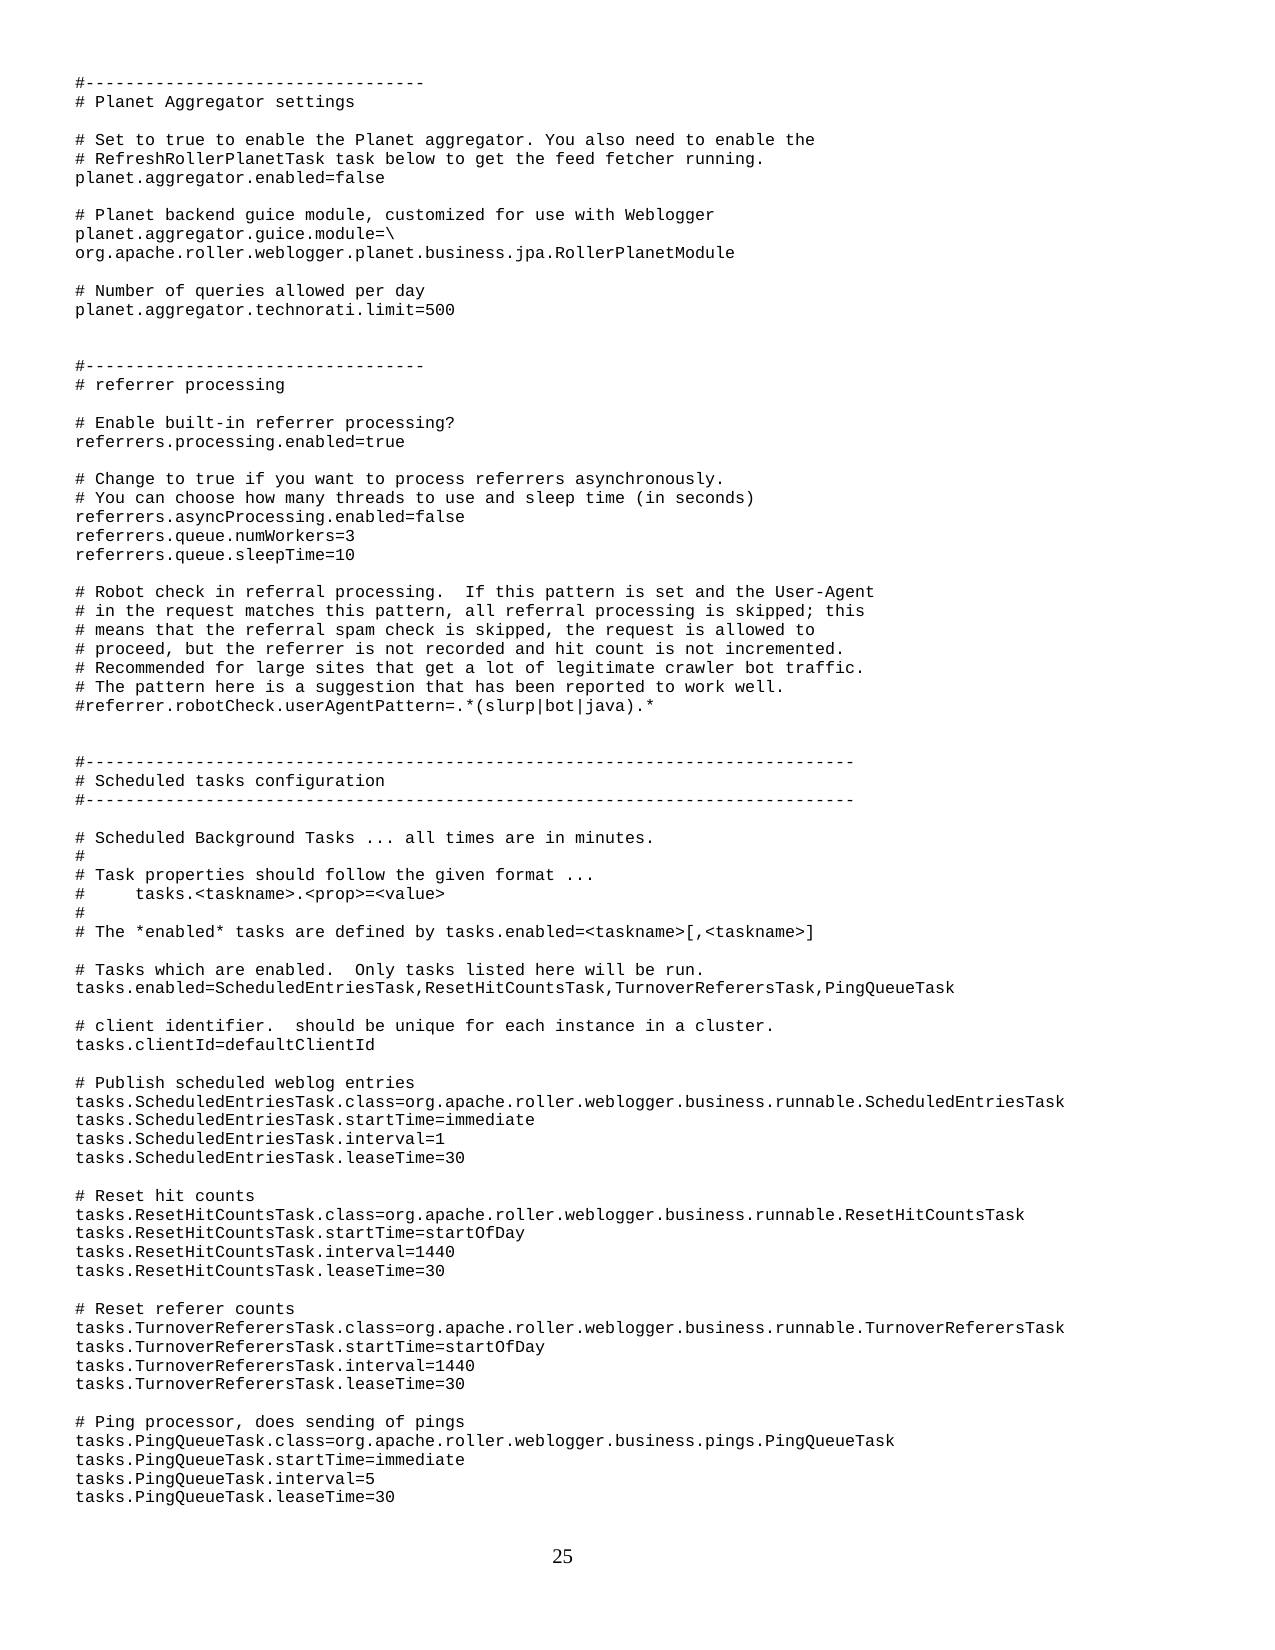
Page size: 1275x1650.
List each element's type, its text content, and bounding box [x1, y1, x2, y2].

text #---------------------------------- [75, 75, 1200, 94]
text tasks.ScheduledEntriesTask.class=org.apache.roller.weblogger.business.runnable.ScheduledEntriesTask [75, 1093, 1200, 1112]
text tasks.PingQueueTask.leaseTime=30 [75, 1489, 1200, 1508]
text tasks.PingQueueTask.interval=5 [75, 1470, 1200, 1489]
text #----------------------------------------------------------------------------- [75, 791, 1200, 810]
text # Reset hit counts [75, 1187, 1200, 1206]
text tasks.TurnoverReferersTask.startTime=startOfDay [75, 1338, 1200, 1357]
text # The pattern here is a suggestion that has been reported to work well. [75, 678, 1200, 697]
text # Enable built-in referrer processing? [75, 414, 1200, 433]
text tasks.ResetHitCountsTask.leaseTime=30 [75, 1263, 1200, 1282]
text tasks.ResetHitCountsTask.startTime=startOfDay [75, 1225, 1200, 1244]
text # RefreshRollerPlanetTask task below to get the feed fetcher running. [75, 150, 1200, 169]
text # Reset referer counts [75, 1301, 1200, 1319]
text # Scheduled Background Tasks ... all times are in minutes. [75, 829, 1200, 848]
text tasks.PingQueueTask.startTime=immediate [75, 1451, 1200, 1470]
text # Change to true if you want to process referrers asynchronously. [75, 471, 1200, 490]
text planet.aggregator.enabled=false [75, 169, 1200, 188]
text referrers.queue.numWorkers=3 [75, 527, 1200, 546]
text # Tasks which are enabled. Only tasks listed here will be run. [75, 961, 1200, 980]
text # The *enabled* tasks are defined by tasks.enabled=<taskname>[,<taskname>] [75, 923, 1200, 942]
text tasks.enabled=ScheduledEntriesTask,ResetHitCountsTask,TurnoverReferersTask,PingQueueTask [75, 980, 1200, 999]
text org.apache.roller.weblogger.planet.business.jpa.RollerPlanetModule [75, 245, 1200, 263]
text # referrer processing [75, 377, 1200, 396]
text tasks.ScheduledEntriesTask.interval=1 [75, 1131, 1200, 1150]
text # Robot check in referral processing. If this pattern is set and the User-Agent [75, 584, 1200, 603]
text # Ping processor, does sending of pings [75, 1414, 1200, 1432]
text referrers.processing.enabled=true [75, 433, 1200, 452]
text # in the request matches this pattern, all referral processing is skipped; this [75, 603, 1200, 622]
text # Publish scheduled weblog entries [75, 1074, 1200, 1093]
text # client identifier. should be unique for each instance in a cluster. [75, 1018, 1200, 1037]
text tasks.clientId=defaultClientId [75, 1037, 1200, 1055]
text # Recommended for large sites that get a lot of legitimate crawler bot traffic. [75, 659, 1200, 678]
text tasks.TurnoverReferersTask.class=org.apache.roller.weblogger.business.runnable.TurnoverReferersTask [75, 1319, 1200, 1338]
text # You can choose how many threads to use and sleep time (in seconds) [75, 490, 1200, 509]
text # proceed, but the referrer is not recorded and hit count is not incremented. [75, 641, 1200, 659]
text # Planet Aggregator settings [75, 94, 1200, 113]
text tasks.ScheduledEntriesTask.leaseTime=30 [75, 1150, 1200, 1168]
text # Task properties should follow the given format ... [75, 867, 1200, 886]
text # tasks.<taskname>.<prop>=<value> [75, 886, 1200, 904]
text tasks.TurnoverReferersTask.interval=1440 [75, 1357, 1200, 1376]
text # Planet backend guice module, customized for use with Weblogger [75, 207, 1200, 226]
text # Number of queries allowed per day [75, 282, 1200, 301]
text tasks.PingQueueTask.class=org.apache.roller.weblogger.business.pings.PingQueueTask [75, 1432, 1200, 1451]
text # Set to true to enable the Planet aggregator. You also need to enable the [75, 132, 1200, 150]
text planet.aggregator.technorati.limit=500 [75, 301, 1200, 320]
text # means that the referral spam check is skipped, the request is allowed to [75, 622, 1200, 641]
text tasks.ScheduledEntriesTask.startTime=immediate [75, 1112, 1200, 1131]
text planet.aggregator.guice.module=\ [75, 226, 1200, 245]
text #----------------------------------------------------------------------------- [75, 754, 1200, 773]
text #referrer.robotCheck.userAgentPattern=.*(slurp|bot|java).* [75, 697, 1200, 716]
text #---------------------------------- [75, 358, 1200, 377]
text # [75, 848, 1200, 867]
text referrers.queue.sleepTime=10 [75, 546, 1200, 565]
text tasks.ResetHitCountsTask.interval=1440 [75, 1244, 1200, 1263]
text tasks.TurnoverReferersTask.leaseTime=30 [75, 1376, 1200, 1395]
text # Scheduled tasks configuration [75, 773, 1200, 791]
text tasks.ResetHitCountsTask.class=org.apache.roller.weblogger.business.runnable.ResetHitCountsTask [75, 1206, 1200, 1225]
text referrers.asyncProcessing.enabled=false [75, 509, 1200, 527]
text # [75, 904, 1200, 923]
